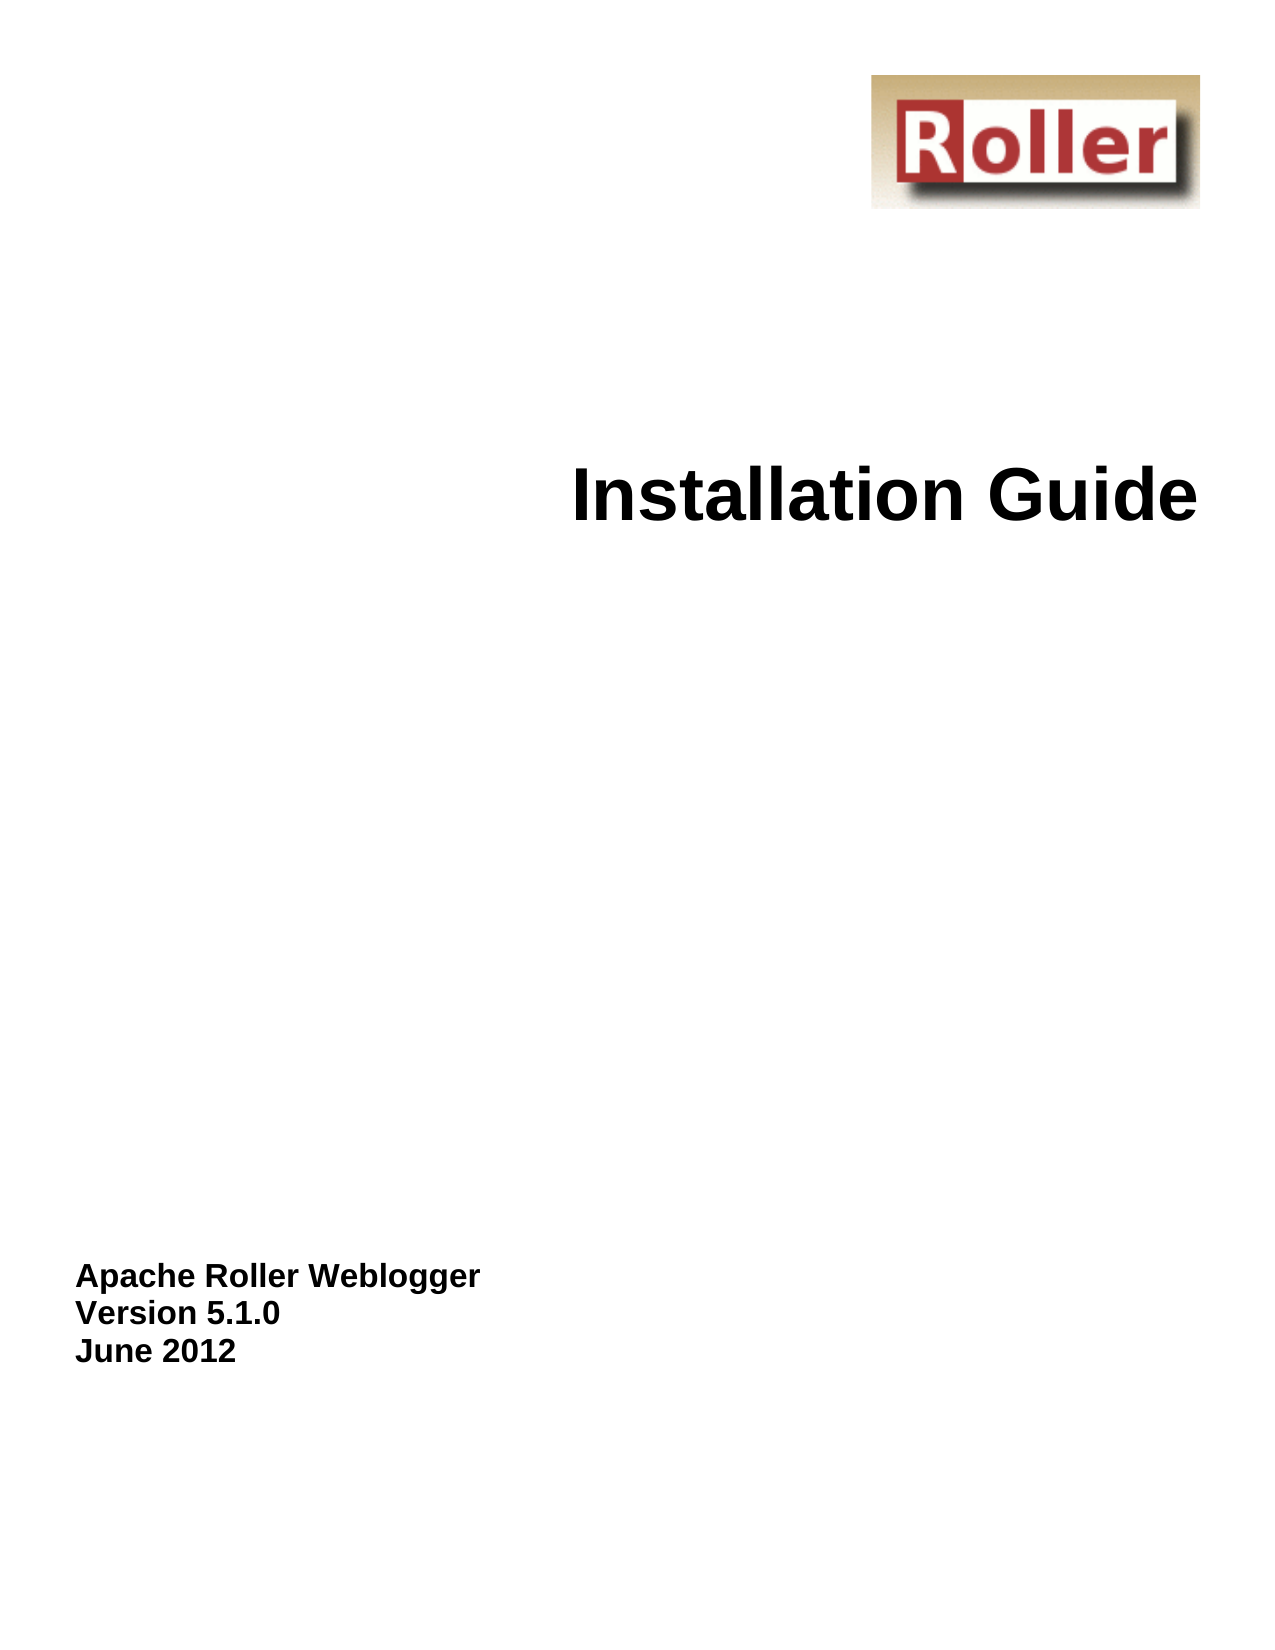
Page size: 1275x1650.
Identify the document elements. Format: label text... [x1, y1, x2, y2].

text Apache Roller Weblogger [75, 1257, 1200, 1294]
text Installation Guide [75, 452, 1200, 536]
picture [871, 75, 1200, 209]
text June 2012 [75, 1332, 1200, 1369]
text Version 5.1.0 [75, 1294, 1200, 1332]
